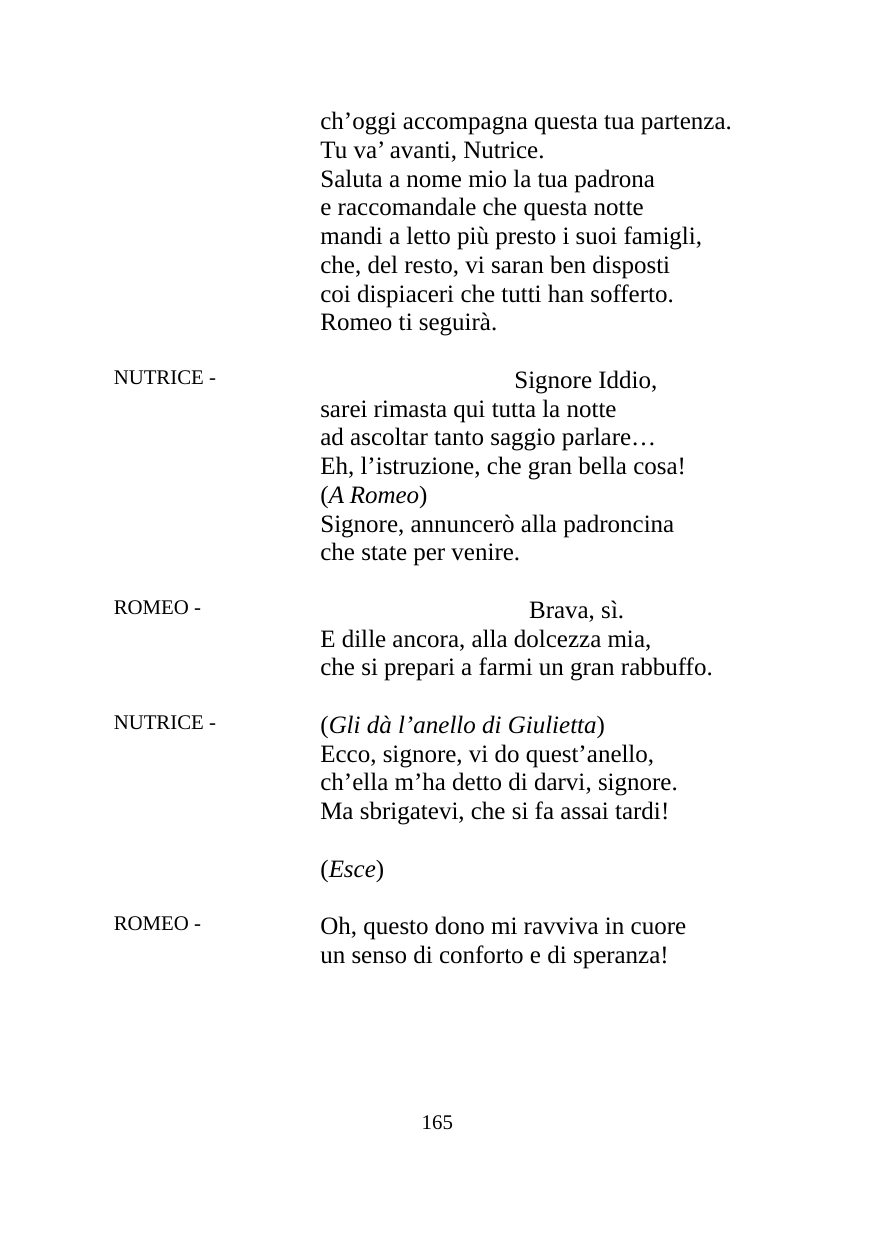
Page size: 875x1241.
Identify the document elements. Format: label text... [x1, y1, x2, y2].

table_cell (Esce) [313, 854, 768, 911]
table_cell NUTRICE - [106, 710, 313, 854]
table_cell [106, 106, 313, 365]
table_cell (Gli dà l’anello di Giulietta) Ecco, signore, vi do quest’anello, ch’ella m’ha detto di darvi, signore. Ma sbrigatevi, che si fa assai tardi! [313, 710, 768, 854]
table_cell Signore Iddio, sarei rimasta qui tutta la notte ad ascoltar tanto saggio parlare… Eh, l’istruzione, che gran bella cosa! (A Romeo) Signore, annuncerò alla padroncina che state per venire. [313, 365, 768, 595]
table_cell ch’oggi accompagna questa tua partenza. Tu va’ avanti, Nutrice. Saluta a nome mio la tua padrona e raccomandale che questa notte mandi a letto più presto i suoi famigli, che, del resto, vi saran ben disposti coi dispiaceri che tutti han sofferto. Romeo ti seguirà. [313, 106, 768, 365]
table_cell Oh, questo dono mi ravviva in cuore un senso di conforto e di speranza! [313, 911, 768, 997]
table_cell Brava, sì. E dille ancora, alla dolcezza mia, che si prepari a farmi un gran rabbuffo. [313, 595, 768, 710]
table_cell NUTRICE - [106, 365, 313, 595]
table_cell ROMEO - [106, 595, 313, 710]
table_cell [106, 854, 313, 911]
table_cell ROMEO - [106, 911, 313, 997]
